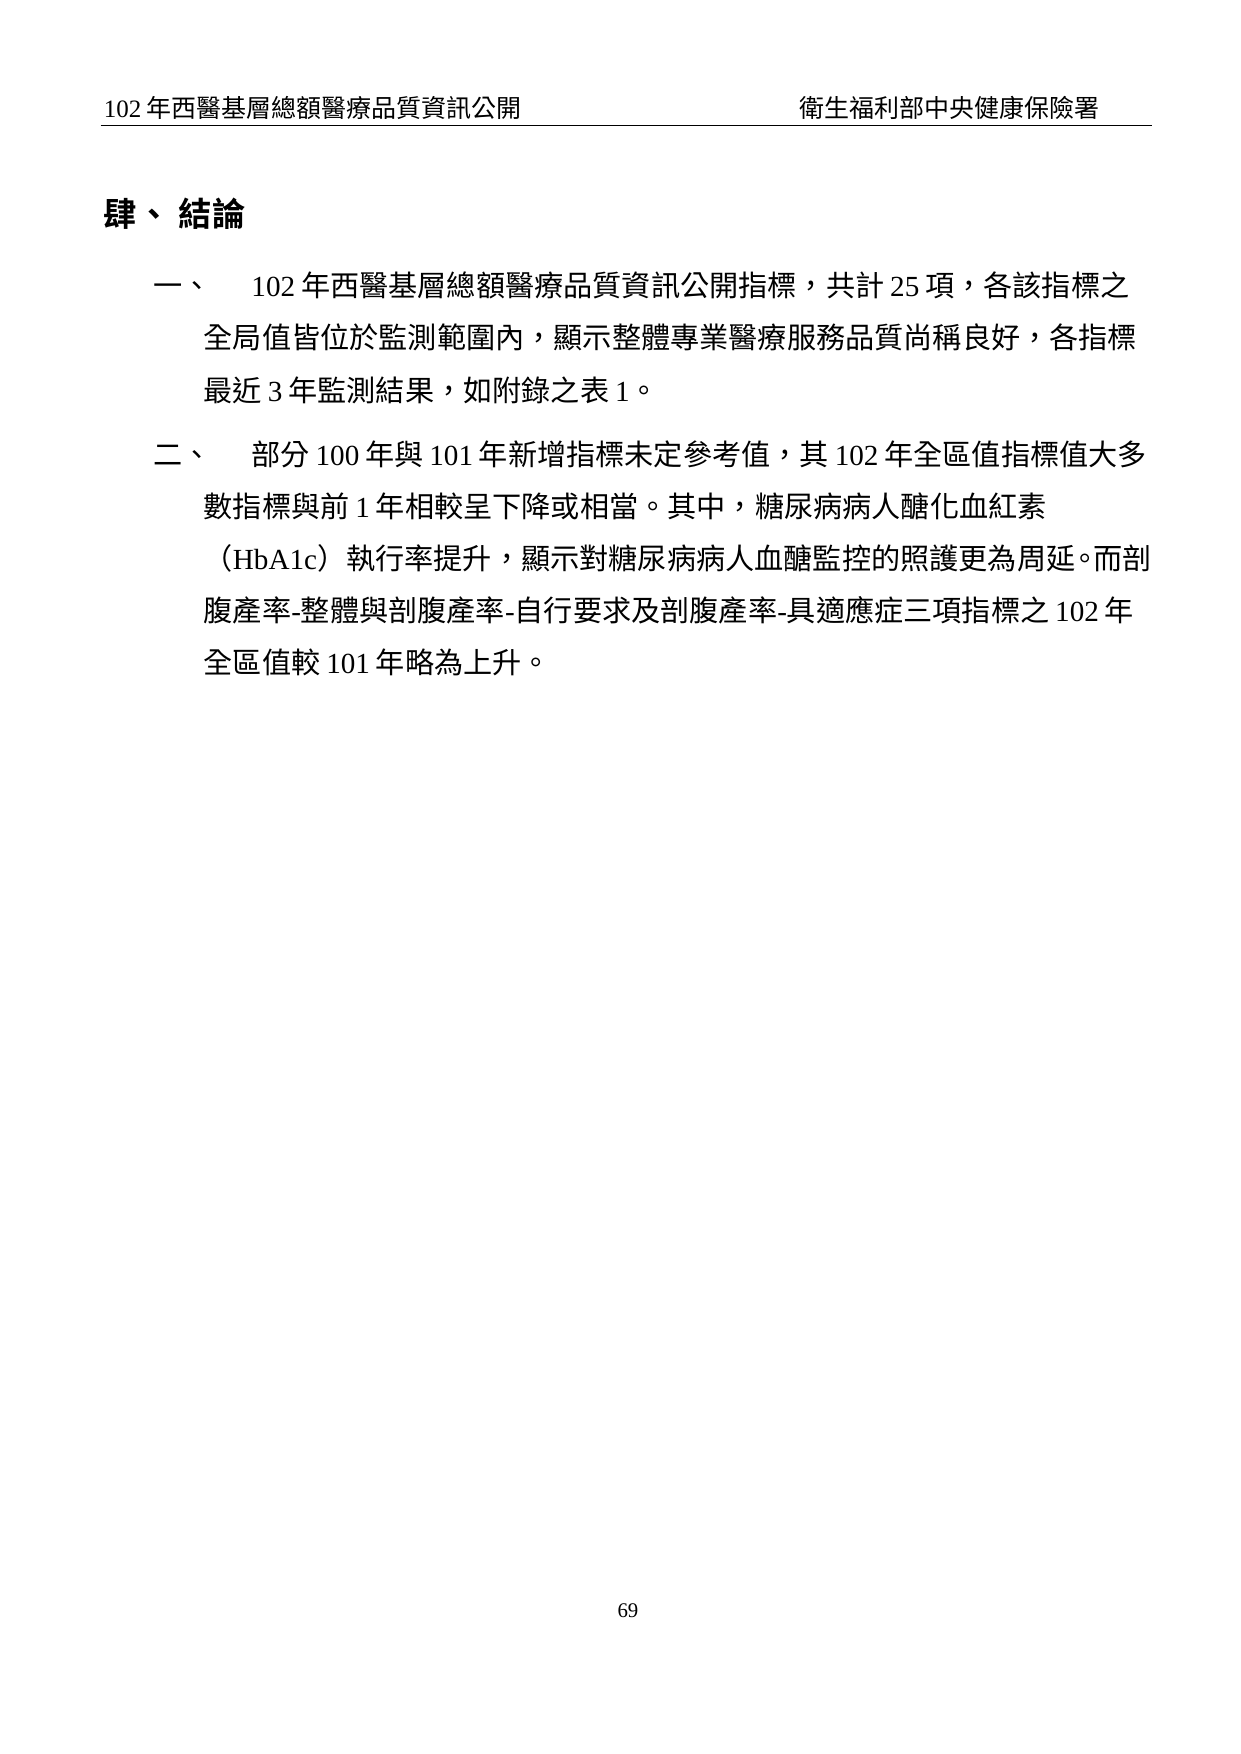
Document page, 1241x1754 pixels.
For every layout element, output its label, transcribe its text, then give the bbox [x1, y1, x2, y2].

list 102年西醫基層總額醫療品質資訊公開指標，共計25項，各該指標之全局值皆位於監測範圍內，顯示整體專業醫療服務品質尚稱良好，各指標最近3年監測結果，如附錄之表1。 [153, 255, 1152, 411]
subtitle 結論 [103, 188, 1152, 236]
list 部分100年與101年新增指標未定參考值，其102年全區值指標值大多數指標與前1年相較呈下降或相當。其中，糖尿病病人醣化血紅素（HbA1c）執行率提升，顯示對糖尿病病人血醣監控的照護更為周延。而剖腹產率-整體與剖腹產率-自行要求及剖腹產率-具適應症三項指標之102年全區值較101年略為上升。 [153, 424, 1152, 684]
